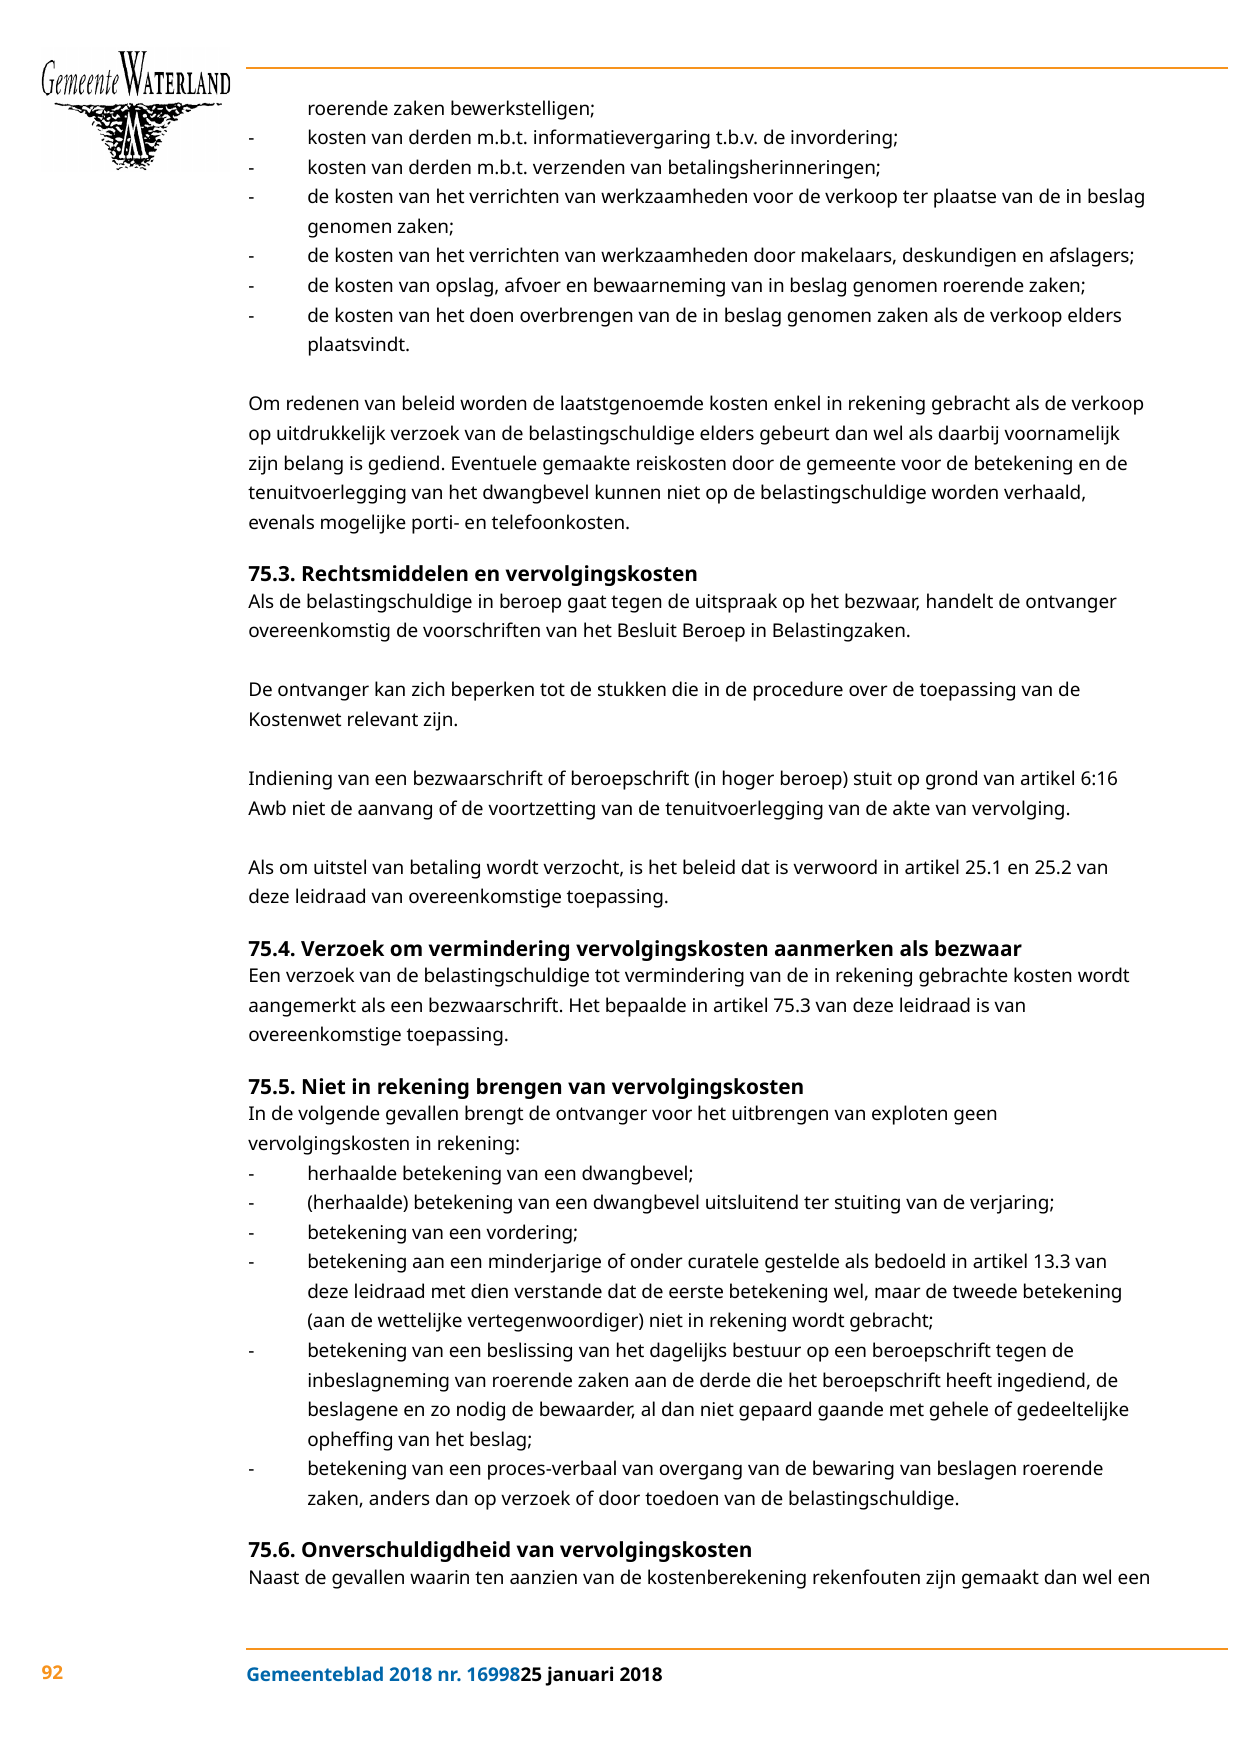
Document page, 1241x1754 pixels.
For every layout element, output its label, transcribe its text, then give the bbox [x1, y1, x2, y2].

text Als de belastingschuldige in beroep gaat tegen de uitspraak op het bezwaar, handelt de ontvanger overeenkomstig de voorschriften van het Besluit Beroep in Belastingzaken. [248, 588, 1152, 643]
list betekening van een vordering; [248, 1219, 1152, 1244]
list betekening van een beslissing van het dagelijks bestuur op een beroepschrift tegen de inbeslagneming van roerende zaken aan de derde die het beroepschrift heeft ingediend, de beslagene en zo nodig de bewaarder, al dan niet gepaard gaande met gehele of gedeeltelijke opheffing van het beslag; [248, 1337, 1152, 1452]
list de kosten van opslag, afvoer en bewaarneming van in beslag genomen roerende zaken; [248, 272, 1152, 298]
text Naast de gevallen waarin ten aanzien van de kostenberekening rekenfouten zijn gemaakt dan wel een [248, 1564, 1152, 1590]
text Indiening van een bezwaarschrift of beroepschrift (in hoger beroep) stuit op grond van artikel 6:16 Awb niet de aanvang of de voortzetting van de tenuitvoerlegging van de akte van vervolging. [248, 765, 1152, 821]
text 75.5. Niet in rekening brengen van vervolgingskosten [248, 1072, 1152, 1101]
list (herhaalde) betekening van een dwangbevel uitsluitend ter stuiting van de verjaring; [248, 1189, 1152, 1215]
list kosten van derden m.b.t. informatievergaring t.b.v. de invordering; [248, 124, 1152, 150]
text Om redenen van beleid worden de laatstgenoemde kosten enkel in rekening gebracht als de verkoop op uitdrukkelijk verzoek van de belastingschuldige elders gebeurt dan wel als daarbij voornamelijk zijn belang is gediend. Eventuele gemaakte reiskosten door de gemeente voor de betekening en de tenuitvoerlegging van het dwangbevel kunnen niet op de belastingschuldige worden verhaald, evenals mogelijke porti- en telefoonkosten. [248, 391, 1152, 535]
text 75.4. Verzoek om vermindering vervolgingskosten aanmerken als bezwaar [248, 934, 1152, 962]
list de kosten van het verrichten van werkzaamheden door makelaars, deskundigen en afslagers; [248, 243, 1152, 268]
list betekening van een proces-verbaal van overgang van de bewaring van beslagen roerende zaken, anders dan op verzoek of door toedoen van de belastingschuldige. [248, 1456, 1152, 1511]
text Een verzoek van de belastingschuldige tot vermindering van de in rekening gebrachte kosten wordt aangemerkt als een bezwaarschrift. Het bepaalde in artikel 75.3 van deze leidraad is van overeenkomstige toepassing. [248, 962, 1152, 1047]
text In de volgende gevallen brengt de ontvanger voor het uitbrengen van exploten geen vervolgingskosten in rekening: [248, 1101, 1152, 1156]
list roerende zaken bewerkstelligen; [248, 95, 1152, 121]
list betekening aan een minderjarige of onder curatele gestelde als bedoeld in artikel 13.3 van deze leidraad met dien verstande dat de eerste betekening wel, maar de tweede betekening (aan de wettelijke vertegenwoordiger) niet in rekening wordt gebracht; [248, 1248, 1152, 1333]
text 75.3. Rechtsmiddelen en vervolgingskosten [248, 559, 1152, 588]
text De ontvanger kan zich beperken tot de stukken die in de procedure over de toepassing van de Kostenwet relevant zijn. [248, 677, 1152, 732]
list de kosten van het doen overbrengen van de in beslag genomen zaken als de verkoop elders plaatsvindt. [248, 302, 1152, 357]
picture [41, 47, 231, 172]
list herhaalde betekening van een dwangbevel; [248, 1160, 1152, 1185]
text 75.6. Onverschuldigdheid van vervolgingskosten [248, 1536, 1152, 1564]
list kosten van derden m.b.t. verzenden van betalingsherinneringen; [248, 154, 1152, 180]
list de kosten van het verrichten van werkzaamheden voor de verkoop ter plaatse van de in beslag genomen zaken; [248, 183, 1152, 239]
text Als om uitstel van betaling wordt verzocht, is het beleid dat is verwoord in artikel 25.1 en 25.2 van deze leidraad van overeenkomstige toepassing. [248, 854, 1152, 909]
